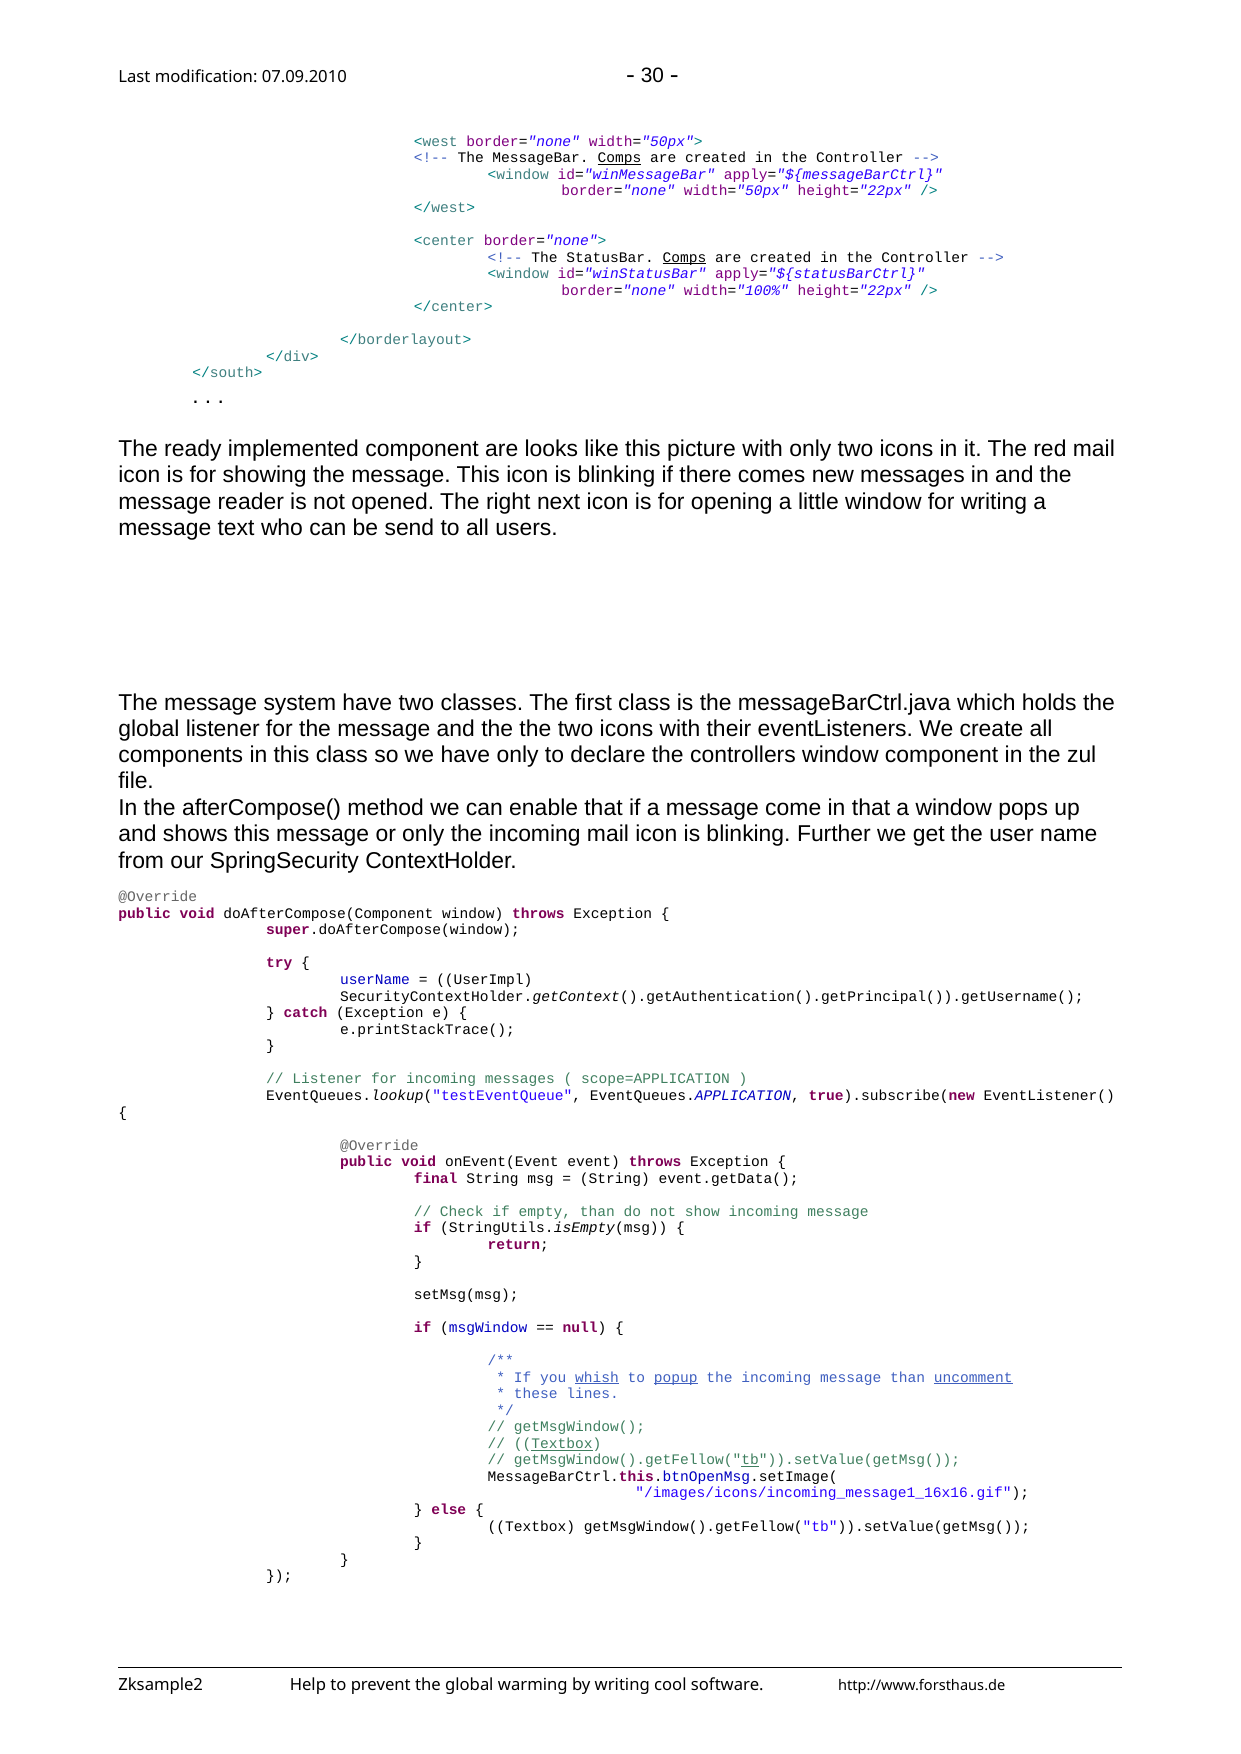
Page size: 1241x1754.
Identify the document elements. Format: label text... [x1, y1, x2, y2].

text </west> [118, 200, 1122, 217]
text </center> [118, 299, 1122, 316]
text } [118, 1535, 1122, 1552]
text }); [118, 1568, 1122, 1585]
text @Override [118, 889, 1122, 906]
text </div> [118, 349, 1122, 366]
text userName = ((UserImpl) [118, 972, 1122, 989]
text try { [118, 956, 1122, 972]
text <!-- The MessageBar. Comps are created in the Controller --> [118, 150, 1122, 167]
text In the afterCompose() method we can enable that if a message come in that a window pops up and shows this message or only the incoming mail icon is blinking. Further we get the user name from our SpringSecurity ContextHolder. [118, 794, 1122, 873]
text <west border="none" width="50px"> [118, 134, 1122, 150]
text } catch (Exception e) { [118, 1005, 1122, 1022]
text "/images/icons/incoming_message1_16x16.gif"); [118, 1486, 1122, 1502]
text </south> [118, 366, 1122, 382]
text if (msgWindow == null) { [118, 1320, 1122, 1337]
text border="none" width="100%" height="22px" /> [118, 283, 1122, 299]
text // ((Textbox) [118, 1436, 1122, 1453]
text * If you whish to popup the incoming message than uncomment [118, 1370, 1122, 1386]
text // getMsgWindow(); [118, 1419, 1122, 1436]
text ((Textbox) getMsgWindow().getFellow("tb")).setValue(getMsg()); [118, 1519, 1122, 1535]
text <!-- The StatusBar. Comps are created in the Controller --> [118, 250, 1122, 266]
text // getMsgWindow().getFellow("tb")).setValue(getMsg()); [118, 1453, 1122, 1469]
text border="none" width="50px" height="22px" /> [118, 183, 1122, 200]
text // Check if empty, than do not show incoming message [118, 1204, 1122, 1221]
text * these lines. [118, 1386, 1122, 1403]
text <center border="none"> [118, 233, 1122, 250]
text // Listener for incoming messages ( scope=APPLICATION ) [118, 1072, 1122, 1088]
text e.printStackTrace(); [118, 1022, 1122, 1038]
text public void onEvent(Event event) throws Exception { [118, 1154, 1122, 1171]
text if (StringUtils.isEmpty(msg)) { [118, 1221, 1122, 1237]
text <window id="winMessageBar" apply="${messageBarCtrl}" [118, 167, 1122, 183]
text } [118, 1038, 1122, 1055]
text public void doAfterCompose(Component window) throws Exception { [118, 906, 1122, 923]
text } [118, 1552, 1122, 1568]
text . . . [118, 382, 1122, 409]
text super.doAfterCompose(window); [118, 923, 1122, 939]
text } [118, 1254, 1122, 1270]
text return; [118, 1237, 1122, 1254]
text The ready implemented component are looks like this picture with only two icons in it. The red mail icon is for showing the message. This icon is blinking if there comes new messages in and the message reader is not opened. The right next icon is for opening a little window for writing a message text who can be send to all users. [118, 435, 1122, 540]
text The message system have two classes. The first class is the messageBarCtrl.java which holds the global listener for the message and the the two icons with their eventListeners. We create all components in this class so we have only to declare the controllers window component in the zul file. [118, 688, 1122, 794]
text <window id="winStatusBar" apply="${statusBarCtrl}" [118, 266, 1122, 283]
text setMsg(msg); [118, 1287, 1122, 1303]
text EventQueues.lookup("testEventQueue", EventQueues.APPLICATION, true).subscribe(new EventListener() { [118, 1088, 1122, 1121]
text @Override [118, 1138, 1122, 1154]
text /** [118, 1353, 1122, 1370]
text MessageBarCtrl.this.btnOpenMsg.setImage( [118, 1469, 1122, 1486]
text SecurityContextHolder.getContext().getAuthentication().getPrincipal()).getUsername(); [118, 989, 1122, 1005]
text } else { [118, 1502, 1122, 1519]
text final String msg = (String) event.getData(); [118, 1171, 1122, 1188]
text </borderlayout> [118, 333, 1122, 349]
text */ [118, 1403, 1122, 1419]
